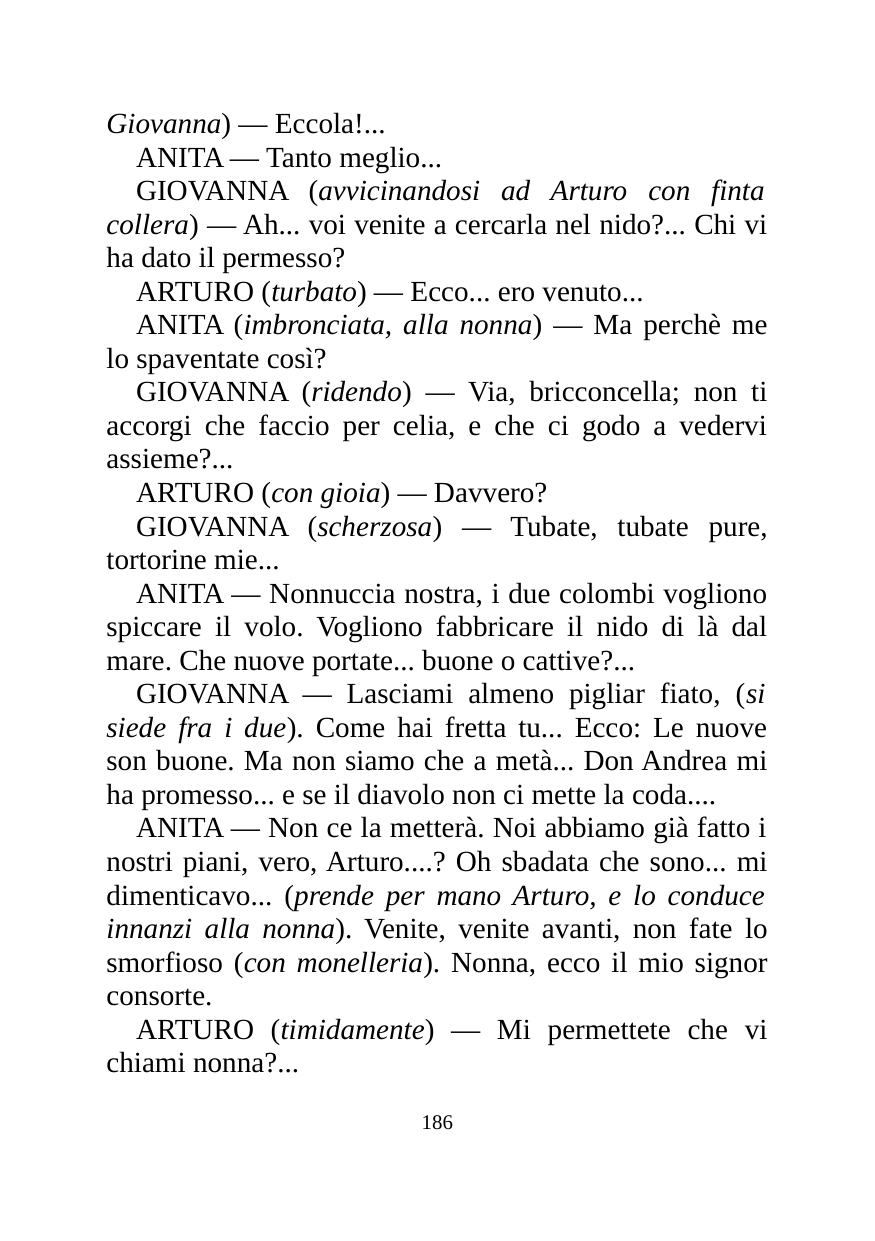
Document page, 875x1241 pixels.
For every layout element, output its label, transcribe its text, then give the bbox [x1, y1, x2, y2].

text ARTURO (timidamente) — Mi permettete che vi chiami nonna?... [106, 1012, 768, 1079]
text GIOVANNA (scherzosa) — Tubate, tubate pure, tortorine mie... [106, 509, 768, 576]
text GIOVANNA (avvicinandosi ad Arturo con finta collera) — Ah... voi venite a cercarla nel nido?... Chi vi ha dato il permesso? [106, 173, 768, 274]
text ANITA (imbronciata, alla nonna) — Ma perchè me lo spaventate così? [106, 307, 768, 374]
text ANITA — Non ce la metterà. Noi abbiamo già fatto i nostri piani, vero, Arturo....? Oh sbadata che sono... mi dimenticavo... (prende per mano Arturo, e lo conduce innanzi alla nonna). Venite, venite avanti, non fate lo smorfioso (con monelleria). Nonna, ecco il mio signor consorte. [106, 811, 768, 1012]
text ANITA — Tanto meglio... [106, 140, 768, 173]
text ARTURO (turbato) — Ecco... ero venuto... [106, 274, 768, 307]
text GIOVANNA (ridendo) — Via, bricconcella; non ti accorgi che faccio per celia, e che ci godo a vedervi assieme?... [106, 374, 768, 475]
text ANITA — Nonnuccia nostra, i due colombi vogliono spiccare il volo. Vogliono fabbricare il nido di là dal mare. Che nuove portate... buone o cattive?... [106, 576, 768, 676]
text GIOVANNA — Lasciami almeno pigliar fiato, (si siede fra i due). Come hai fretta tu... Ecco: Le nuove son buone. Ma non siamo che a metà... Don Andrea mi ha promesso... e se il diavolo non ci mette la coda.... [106, 676, 768, 811]
text ARTURO (con gioia) — Davvero? [106, 475, 768, 509]
text Giovanna) — Eccola!... [106, 106, 768, 140]
